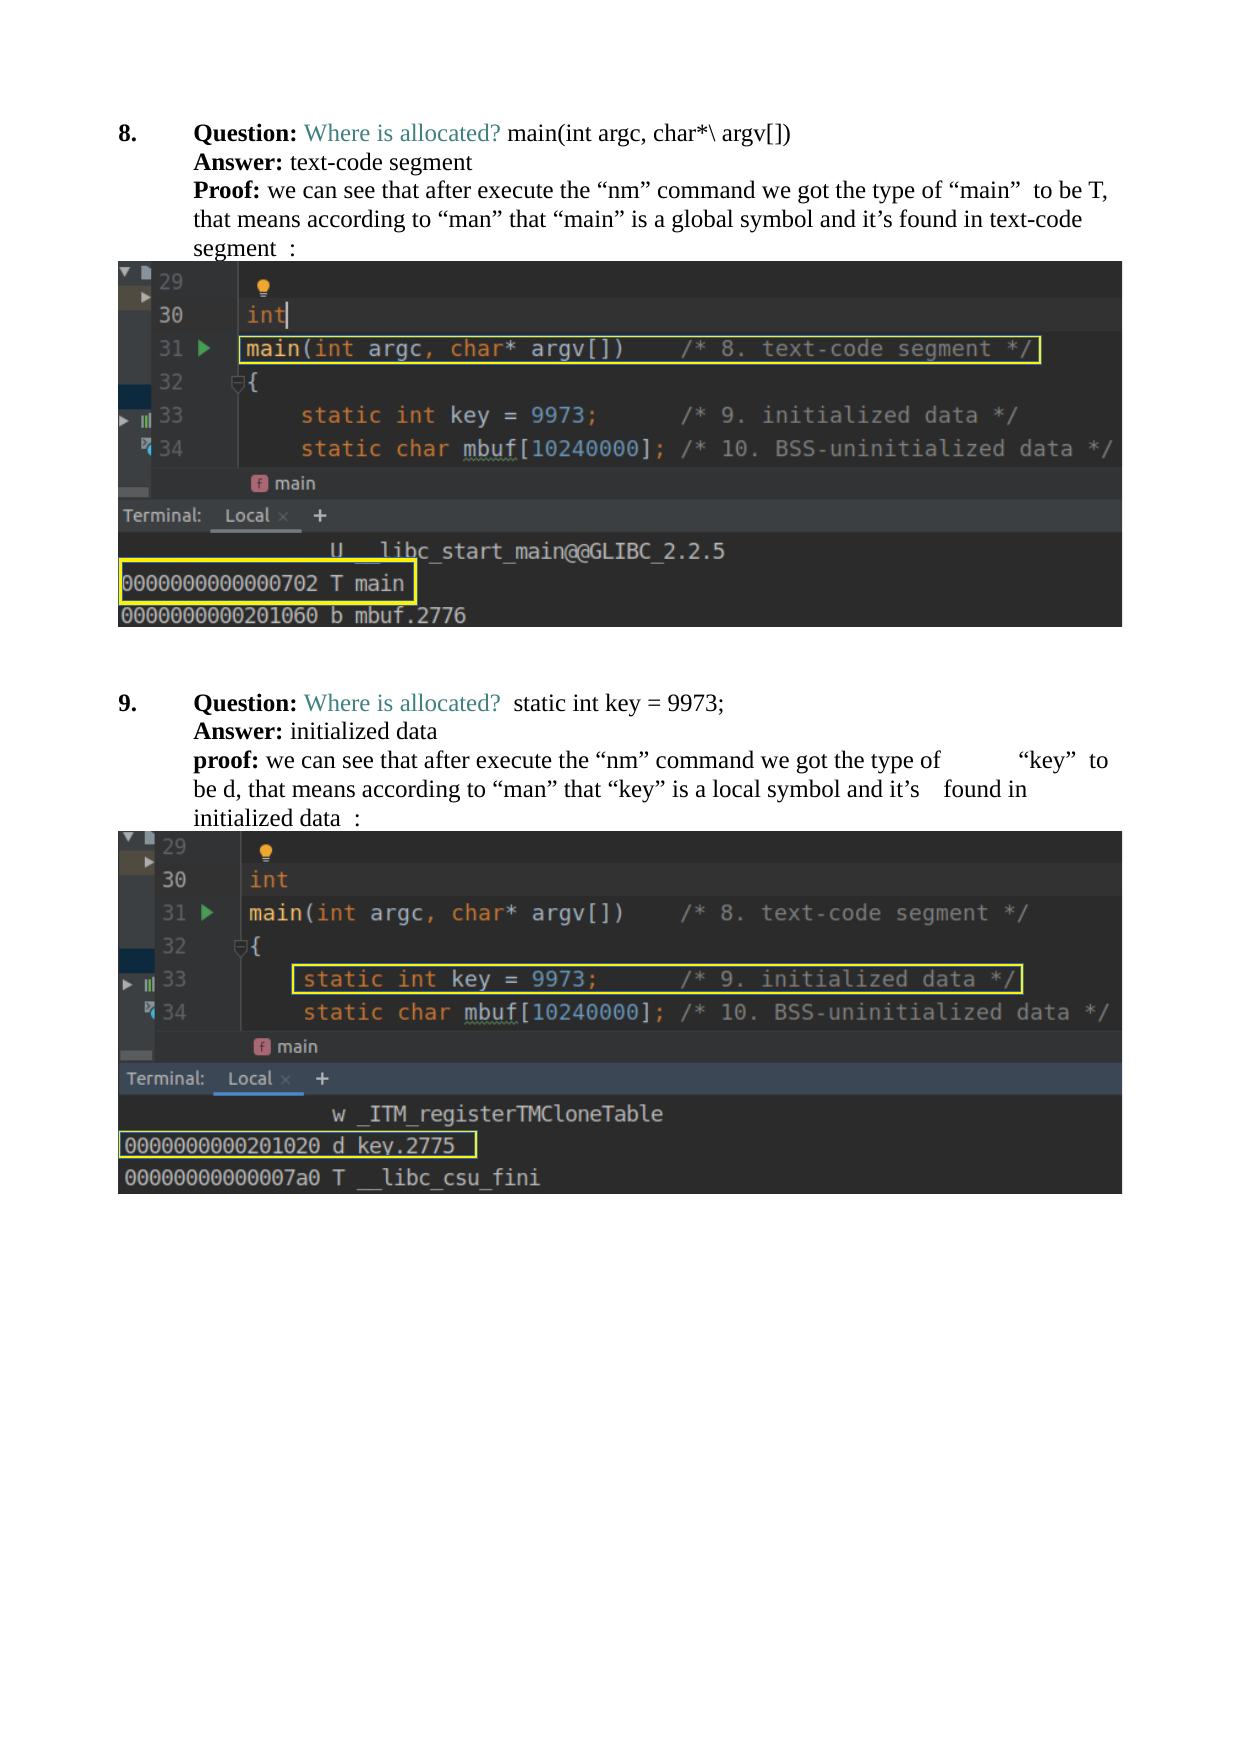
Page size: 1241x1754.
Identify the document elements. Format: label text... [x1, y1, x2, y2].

text Proof: we can see that after execute the “nm” command we got the type of “main” to be T, that means according to “man” that “main” is a global symbol and it’s found in text-code segment : [118, 176, 1122, 261]
picture [118, 831, 1123, 1194]
text Answer: text-code segment [118, 147, 1122, 176]
picture [118, 261, 1123, 627]
picture [121, 1133, 474, 1155]
text proof: we can see that after execute the “nm” command we got the type of “key” to be d, that means according to “man” that “key” is a local symbol and it’s found in initialized data : [118, 745, 1122, 831]
text Answer: initialized data [118, 716, 1122, 745]
picture [123, 563, 413, 600]
text 9. Question: Where is allocated? static int key = 9973; [118, 688, 1122, 716]
text 8. Question: Where is allocated? main(int argc, char*\ argv[]) [118, 118, 1122, 147]
